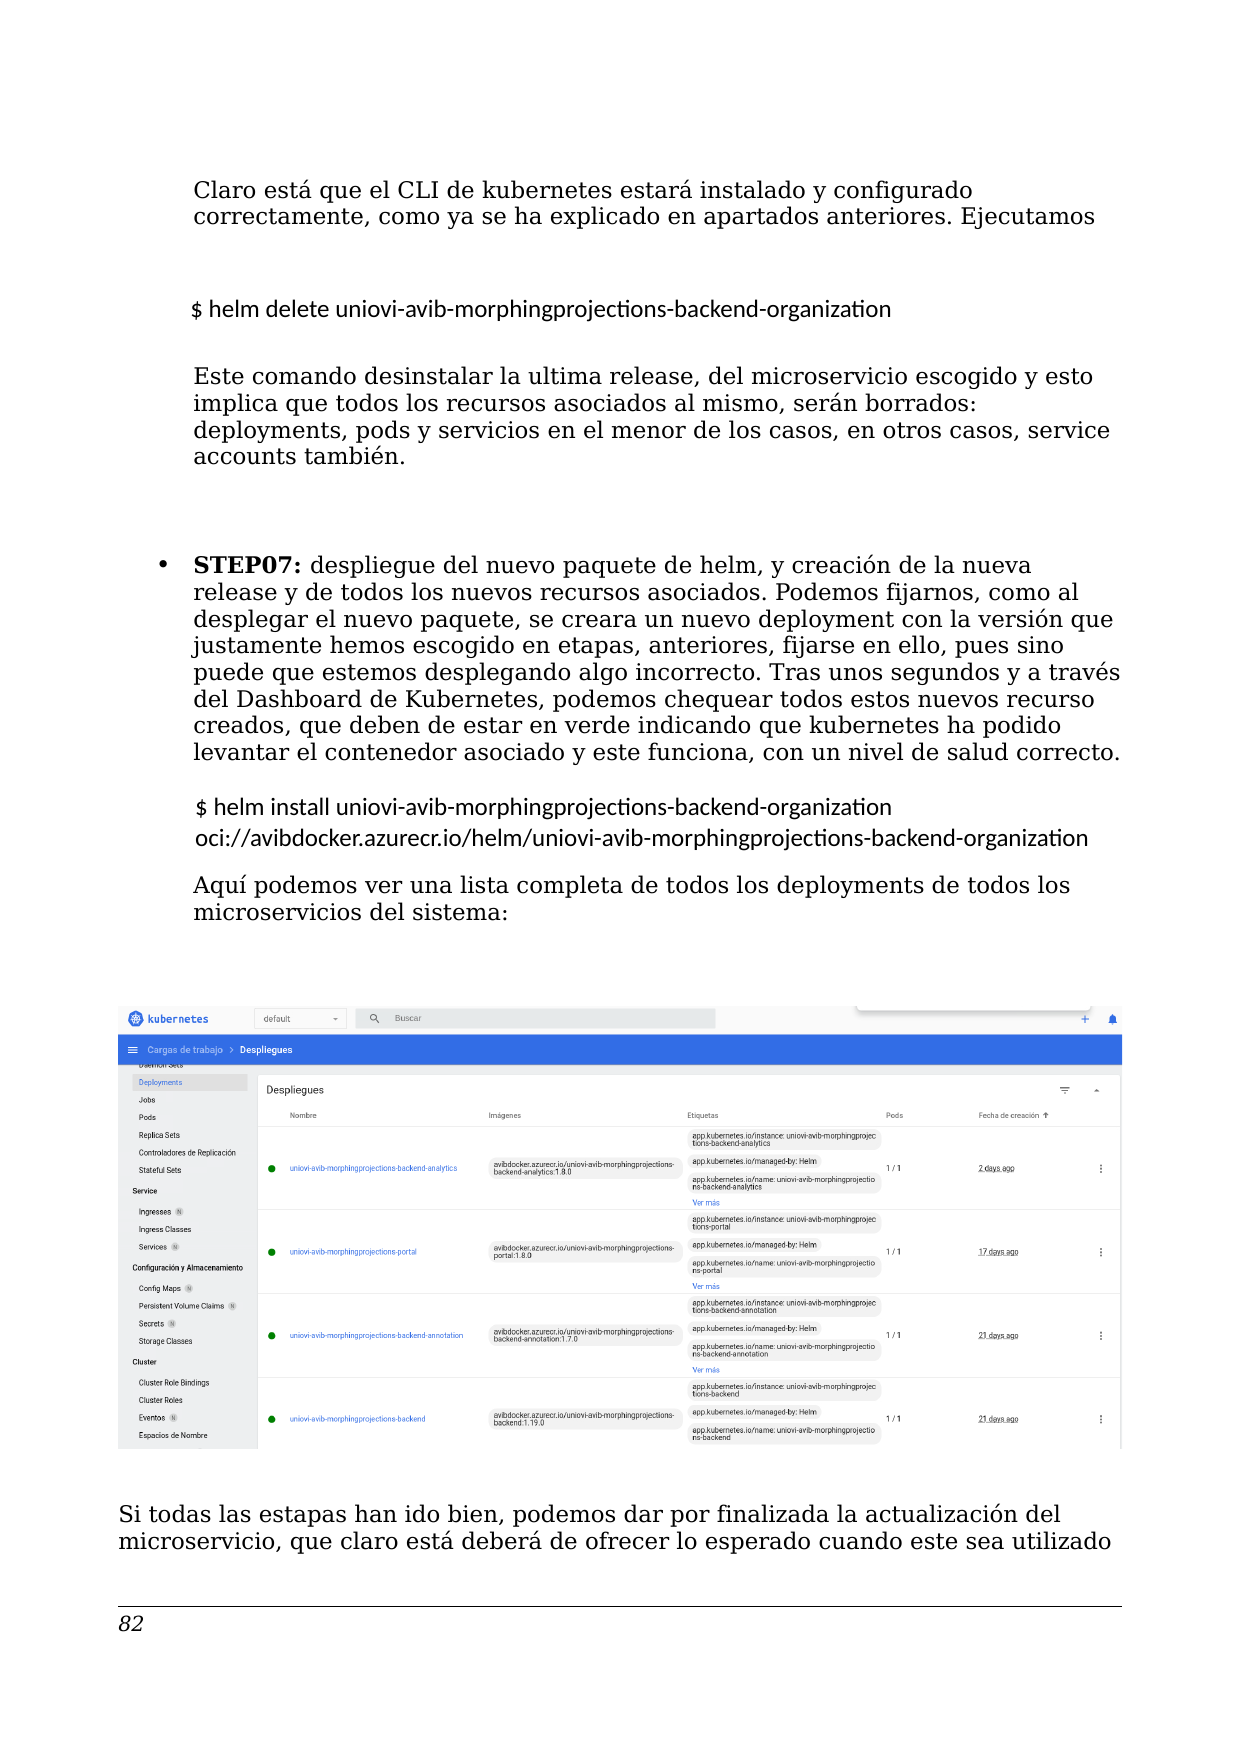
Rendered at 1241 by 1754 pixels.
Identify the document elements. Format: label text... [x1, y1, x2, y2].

text Este comando desinstalar la ultima release, del microservicio escogido y esto implica que todos los recursos asociados al mismo, serán borrados: deployments, pods y servicios en el menor de los casos, en otros casos, service accounts también. [193, 363, 1122, 470]
text Si todas las estapas han ido bien, podemos dar por finalizada la actualización del microservicio, que claro está deberá de ofrecer lo esperado cuando este sea utilizado [118, 1449, 1122, 1555]
picture [118, 1006, 1123, 1449]
list STEP07: despliegue del nuevo paquete de helm, y creación de la nueva release y de todos los nuevos recursos asociados. Podemos fijarnos, como al desplegar el nuevo paquete, se creara un nuevo deployment con la versión que justamente hemos escogido en etapas, anteriores, fijarse en ello, pues sino puede que estemos desplegando algo incorrecto. Tras unos segundos y a través del Dashboard de Kubernetes, podemos chequear todos estos nuevos recurso creados, que deben de estar en verde indicando que kubernetes ha podido levantar el contenedor asociado y este funciona, con un nivel de salud correcto. Aquí podemos ver una lista completa de todos los deployments de todos los microservicios del sistema: [156, 550, 1122, 953]
list Claro está que el CLI de kubernetes estará instalado y configurado correctamente, como ya se ha explicado en apartados anteriores. Ejecutamos [156, 177, 1122, 230]
